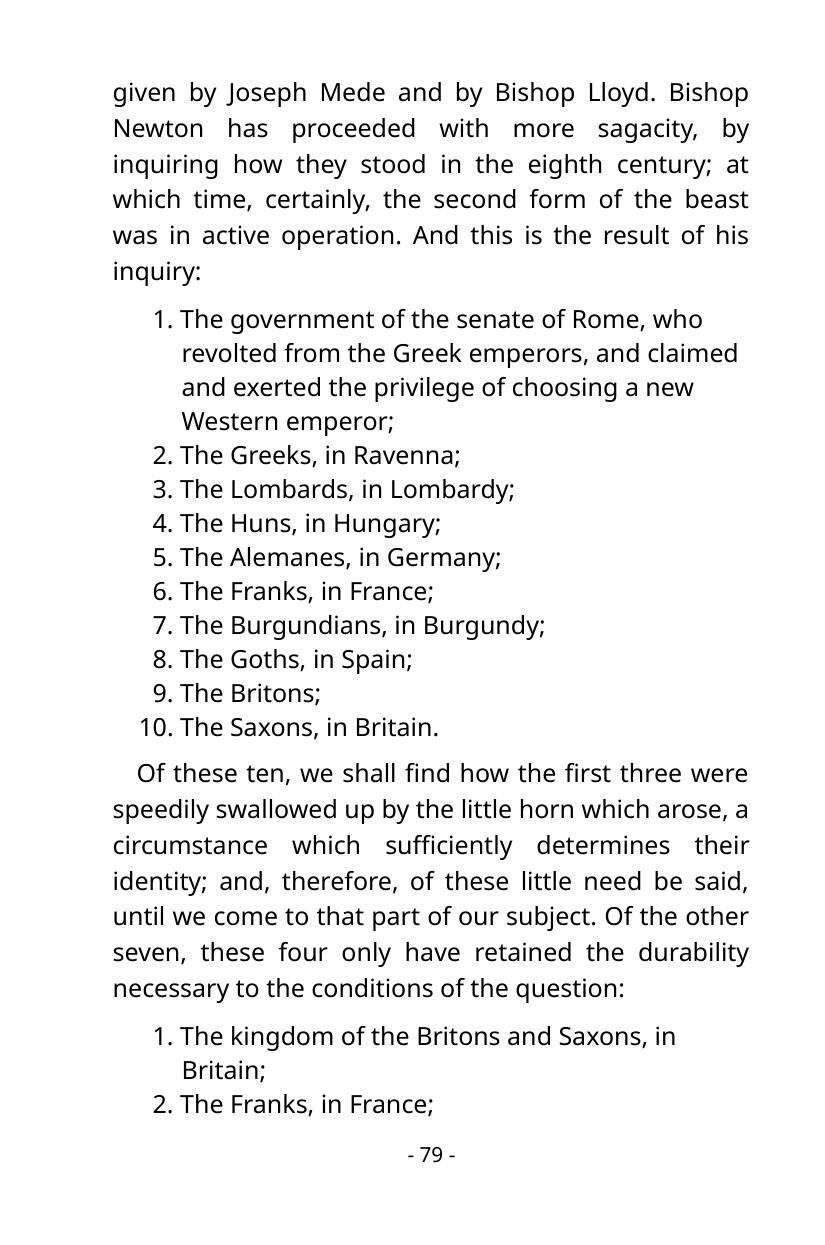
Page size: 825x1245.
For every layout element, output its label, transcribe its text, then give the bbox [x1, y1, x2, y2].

list The Greeks, in Ravenna; [180, 438, 750, 472]
list The Huns, in Hungary; [180, 506, 750, 540]
list The Saxons, in Britain. [180, 710, 750, 744]
list The Franks, in France; [180, 574, 750, 608]
list The Britons; [180, 676, 750, 710]
list The government of the senate of Rome, who revolted from the Greek emperors, and claimed and exerted the privilege of choosing a new Western emperor; [180, 301, 750, 438]
list The Alemanes, in Germany; [180, 540, 750, 574]
text Of these ten, we shall find how the first three were speedily swallowed up by the little horn which arose, a circumstance which sufficiently determines their identity; and, therefore, of these little need be said, until we come to that part of our subject. Of the other seven, these four only have retained the durability necessary to the conditions of the question: [112, 756, 750, 1004]
list The kingdom of the Britons and Saxons, in Britain; [180, 1018, 750, 1086]
list The Burgundians, in Burgundy; [180, 608, 750, 642]
list The Franks, in France; [180, 1086, 750, 1120]
text given by Joseph Mede and by Bishop Lloyd. Bishop Newton has proceeded with more sagacity, by inquiring how they stood in the eighth century; at which time, certainly, the second form of the beast was in active operation. And this is the result of his inquiry: [112, 75, 750, 288]
list The Goths, in Spain; [180, 642, 750, 676]
list The Lombards, in Lombardy; [180, 472, 750, 506]
